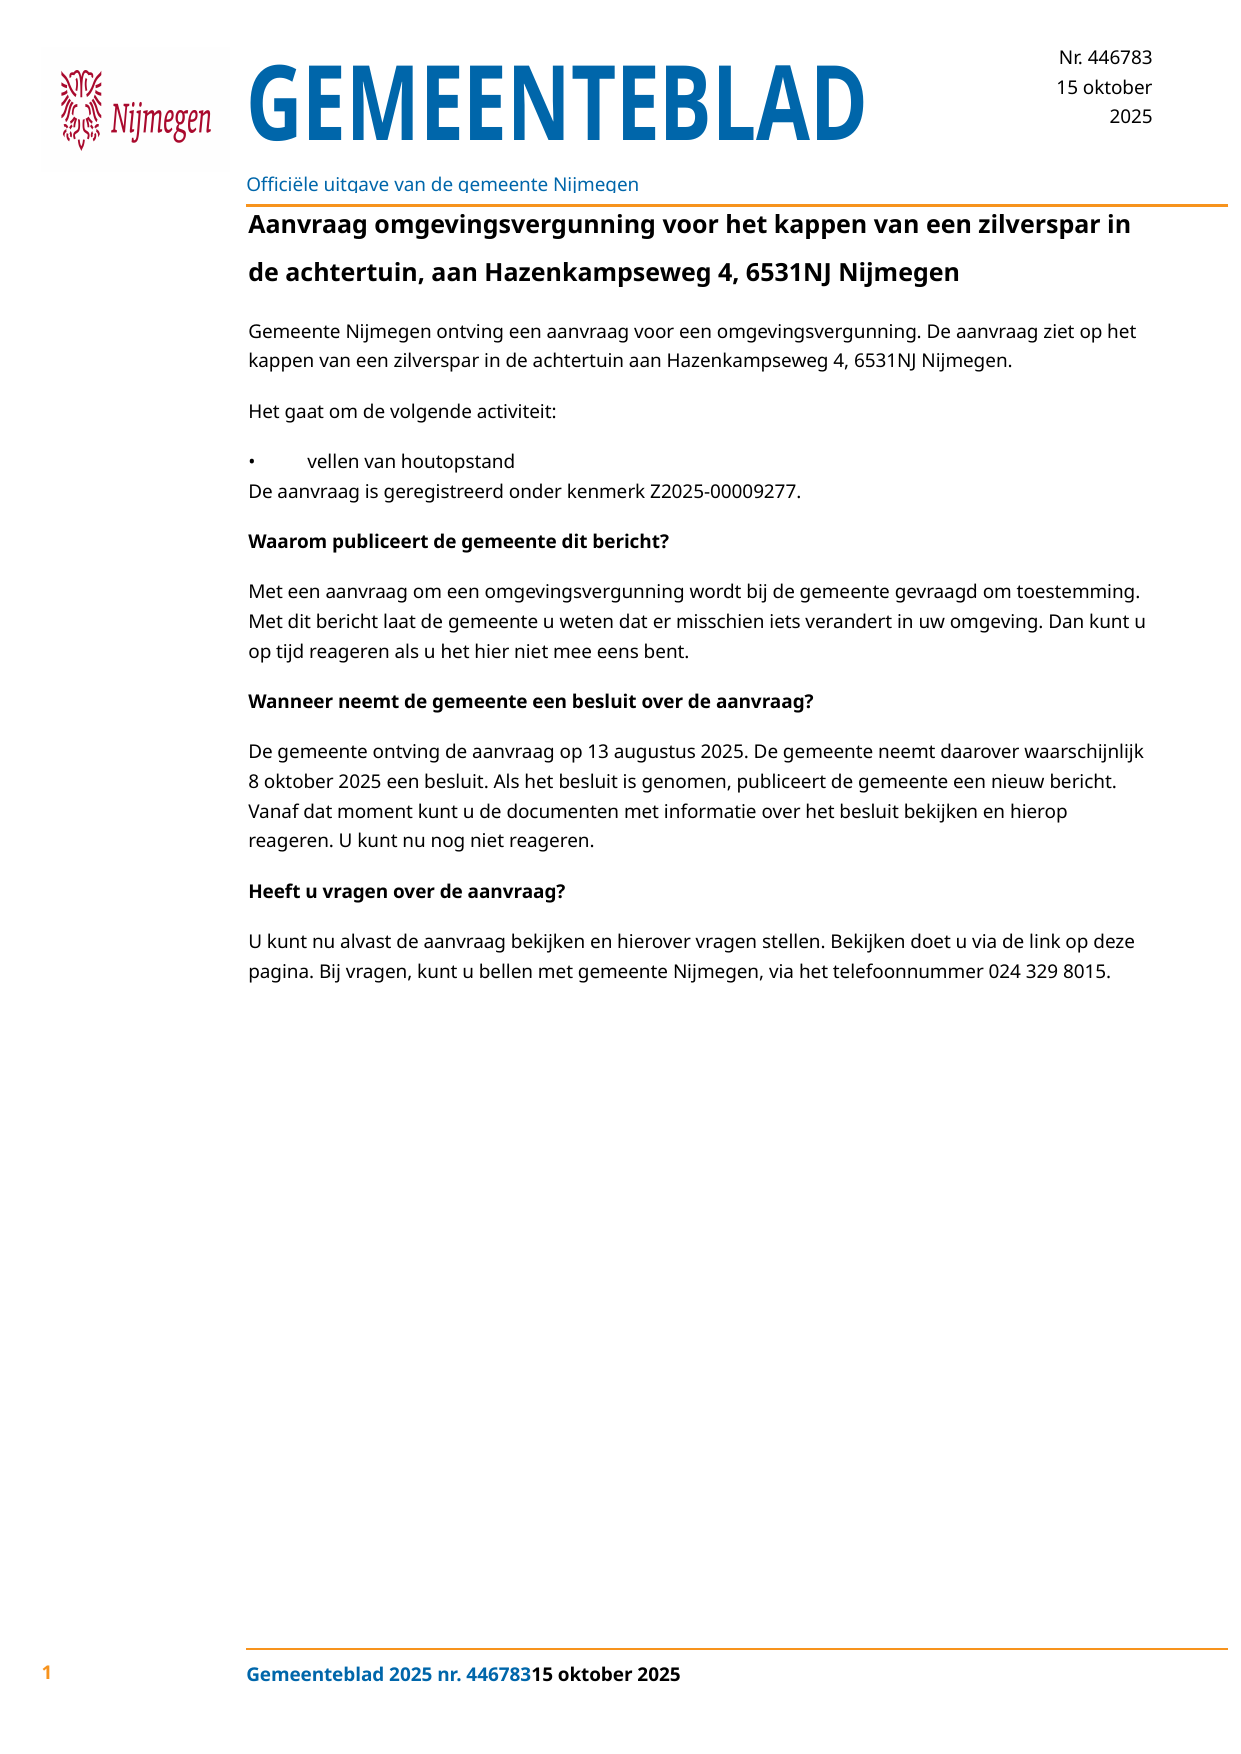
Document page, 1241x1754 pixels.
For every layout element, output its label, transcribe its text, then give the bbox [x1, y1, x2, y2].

text Heeft u vragen over de aanvraag? [248, 878, 1152, 904]
text Waarom publiceert de gemeente dit bericht? [248, 528, 1152, 554]
text Het gaat om de volgende activiteit: [248, 398, 1152, 424]
text De aanvraag is geregistreerd onder kenmerk Z2025-00009277. [248, 478, 1152, 504]
text Met een aanvraag om een omgevingsvergunning wordt bij de gemeente gevraagd om toestemming. Met dit bericht laat de gemeente u weten dat er misschien iets verandert in uw omgeving. Dan kunt u op tijd reageren als u het hier niet mee eens bent. [248, 579, 1152, 664]
text De gemeente ontving de aanvraag op 13 augustus 2025. De gemeente neemt daarover waarschijnlijk 8 oktober 2025 een besluit. Als het besluit is genomen, publiceert de gemeente een nieuw bericht. Vanaf dat moment kunt u de documenten met informatie over het besluit bekijken en hierop reageren. U kunt nu nog niet reageren. [248, 739, 1152, 853]
text Gemeente Nijmegen ontving een aanvraag voor een omgevingsvergunning. De aanvraag ziet op het kappen van een zilverspar in de achtertuin aan Hazenkampseweg 4, 6531NJ Nijmegen. [248, 318, 1152, 373]
text Aanvraag omgevingsvergunning voor het kappen van een zilverspar in de achtertuin, aan Hazenkampseweg 4, 6531NJ Nijmegen [248, 207, 1152, 288]
picture [41, 47, 231, 172]
text U kunt nu alvast de aanvraag bekijken en hierover vragen stellen. Bekijken doet u via de link op deze pagina. Bij vragen, kunt u bellen met gemeente Nijmegen, via het telefoonnummer 024 329 8015. [248, 928, 1152, 984]
text Wanneer neemt de gemeente een besluit over de aanvraag? [248, 688, 1152, 714]
list vellen van houtopstand [248, 448, 1152, 474]
